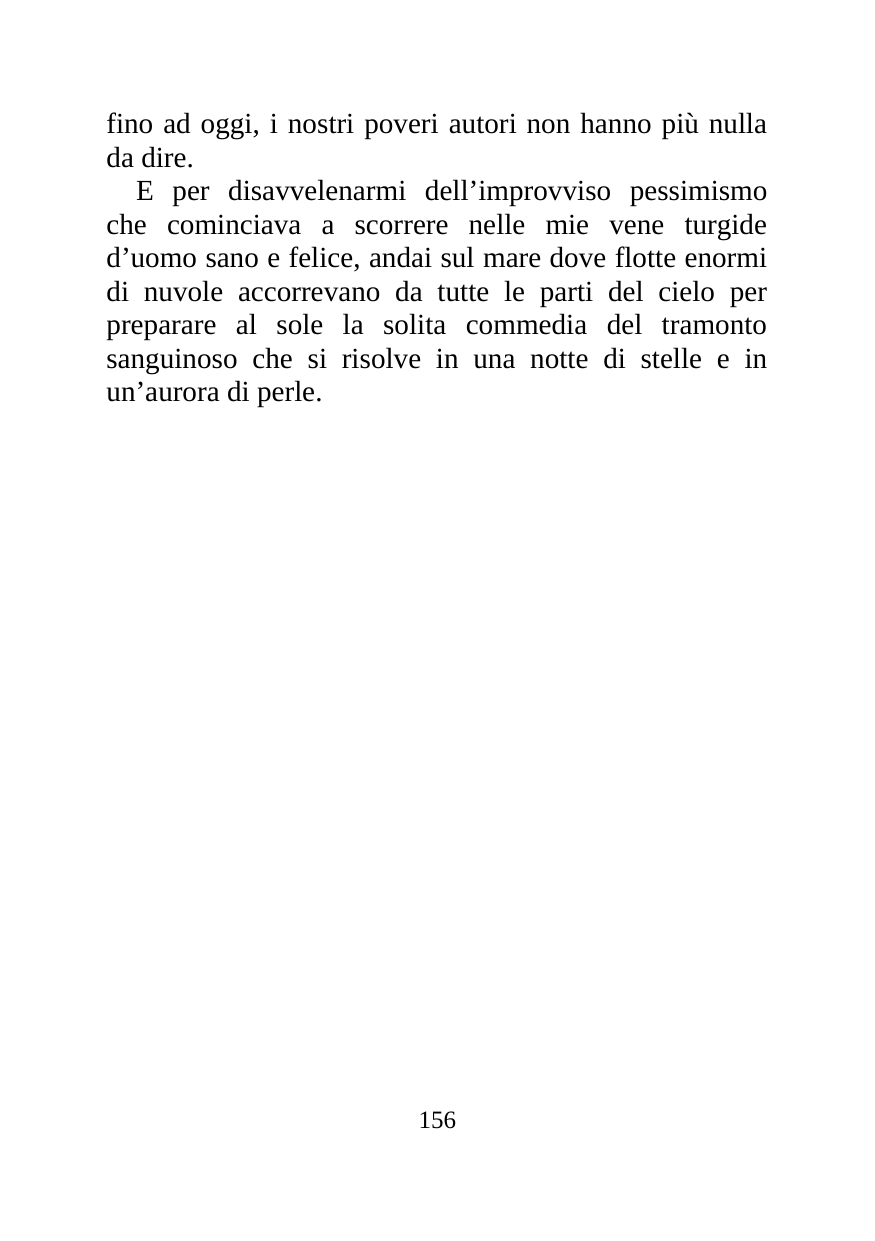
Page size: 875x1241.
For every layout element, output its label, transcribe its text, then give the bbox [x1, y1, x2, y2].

text fino ad oggi, i nostri poveri autori non hanno più nulla da dire. [106, 106, 768, 173]
text E per disavvelenarmi dell’improvviso pessimismo che cominciava a scorrere nelle mie vene turgide d’uomo sano e felice, andai sul mare dove flotte enormi di nuvole accorrevano da tutte le parti del cielo per preparare al sole la solita commedia del tramonto sanguinoso che si risolve in una notte di stelle e in un’aurora di perle. [106, 173, 768, 408]
